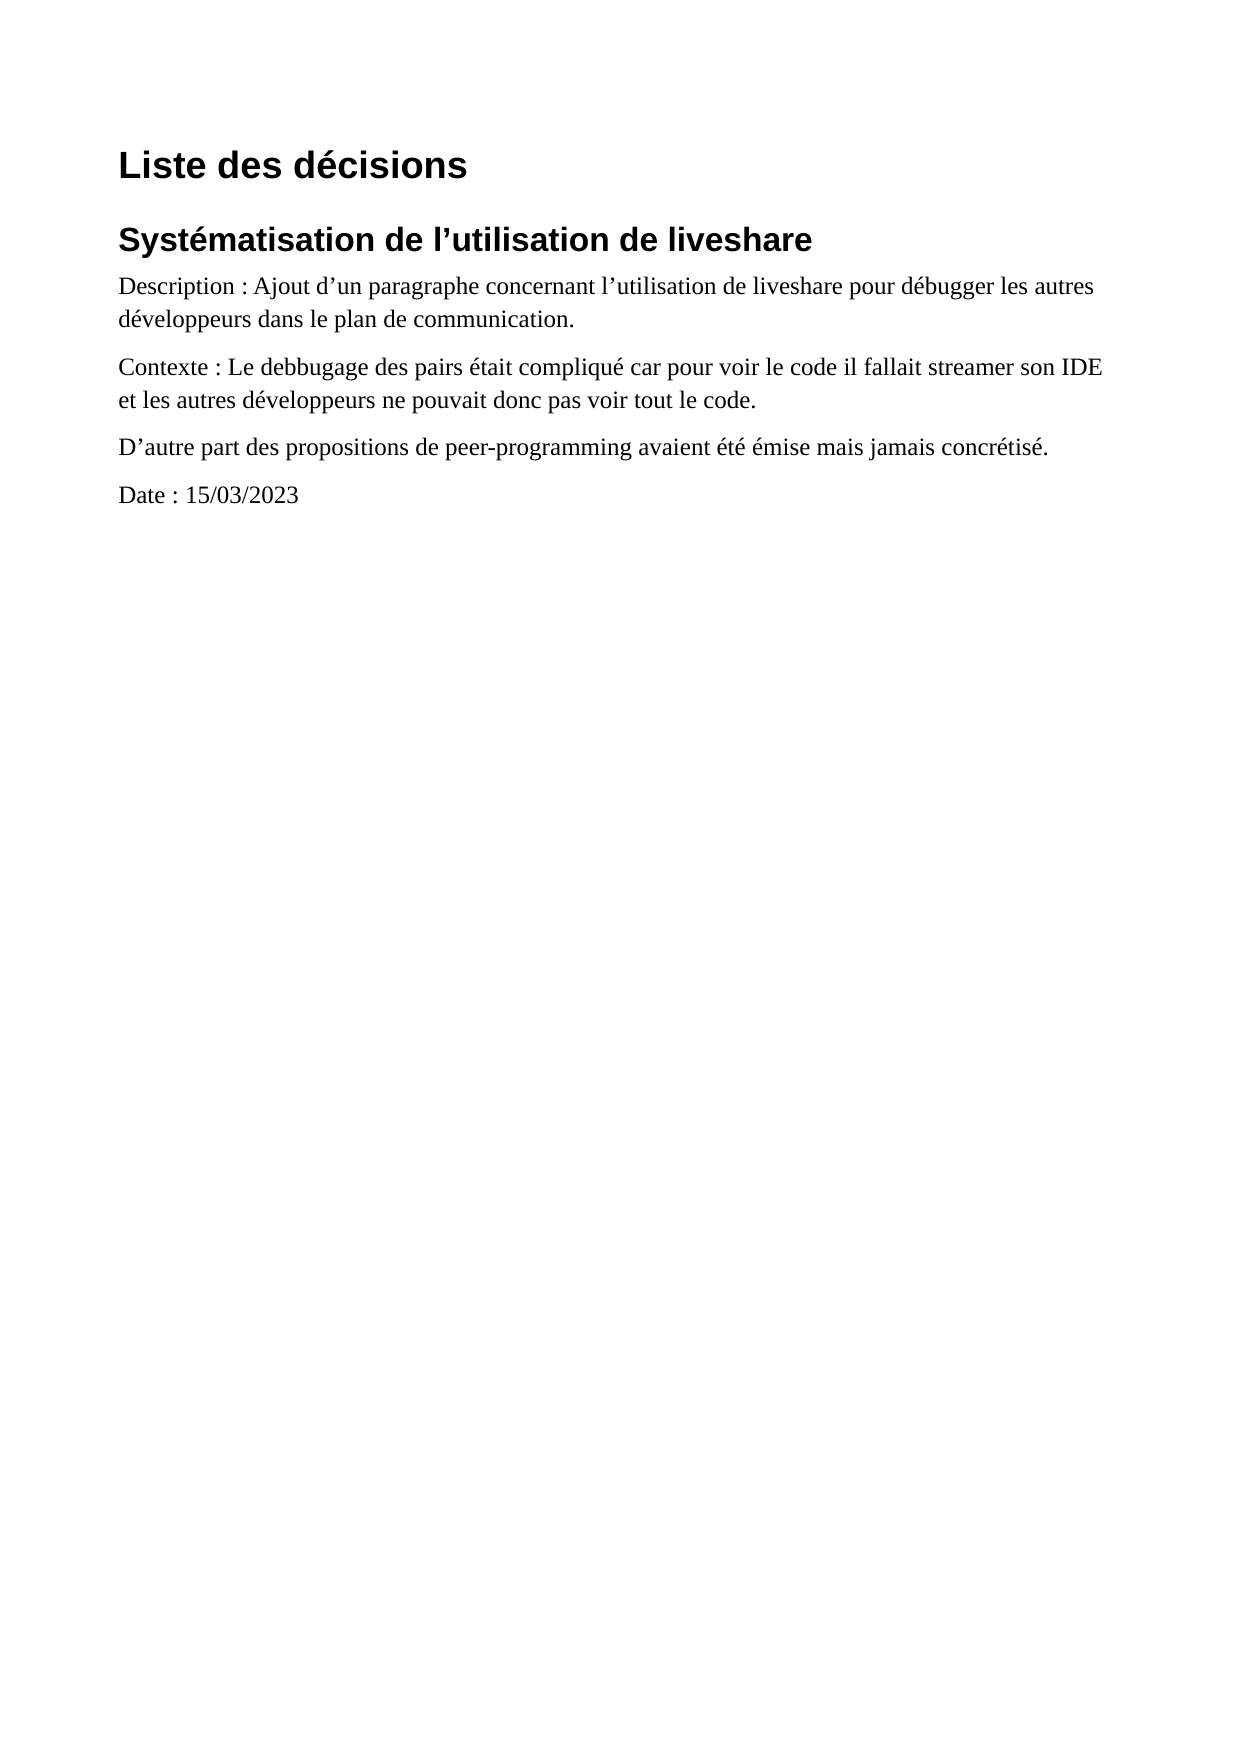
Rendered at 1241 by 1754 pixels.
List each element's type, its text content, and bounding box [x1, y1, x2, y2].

text Description : Ajout d’un paragraphe concernant l’utilisation de liveshare pour débugger les autres développeurs dans le plan de communication. [118, 271, 1122, 333]
subtitle Systématisation de l’utilisation de liveshare [118, 220, 1122, 259]
subtitle Liste des décisions [118, 143, 1122, 187]
text D’autre part des propositions de peer-programming avaient été émise mais jamais concrétisé. [118, 432, 1122, 461]
text Contexte : Le debbugage des pairs était compliqué car pour voir le code il fallait streamer son IDE et les autres développeurs ne pouvait donc pas voir tout le code. [118, 352, 1122, 414]
text Date : 15/03/2023 [118, 480, 1122, 509]
